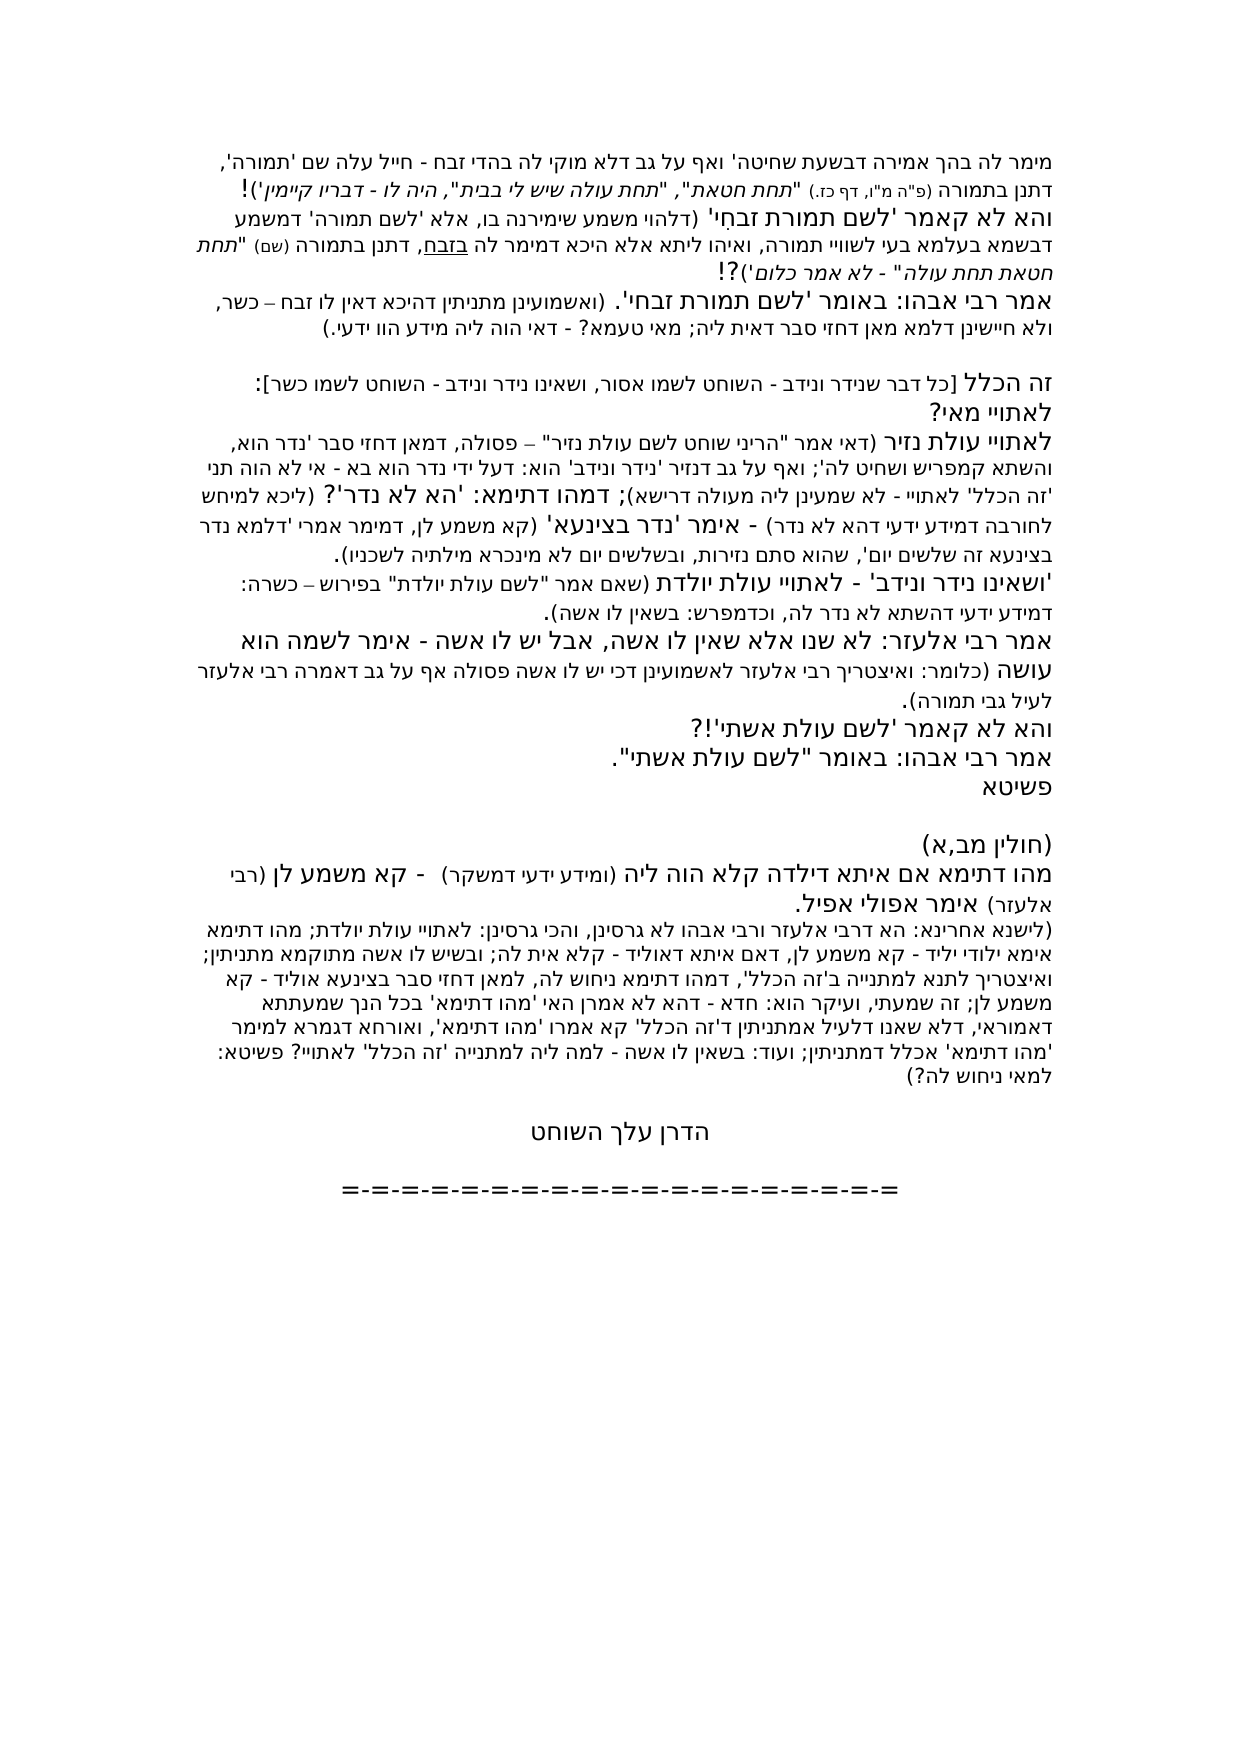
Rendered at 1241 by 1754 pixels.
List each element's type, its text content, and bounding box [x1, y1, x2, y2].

text אמר רבי אלעזר: לא שנו אלא שאין לו אשה, אבל יש לו אשה - אימר לשמה הוא עושה (כלומר: ואיצטריך רבי אלעזר לאשמועינן דכי יש לו אשה פסולה אף על גב דאמרה רבי אלעזר לעיל גבי תמורה). [187, 626, 1053, 714]
text אמר רבי אבהו: באומר "לשם עולת אשתי". [187, 743, 1053, 772]
text לאתויי עולת נזיר (דאי אמר "הריני שוחט לשם עולת נזיר" – פסולה, דמאן דחזי סבר 'נדר הוא, והשתא קמפריש ושחיט לה'; ואף על גב דנזיר 'נידר ונידב' הוא: דעל ידי נדר הוא בא - אי לא הוה תני 'זה הכלל' לאתויי - לא שמעינן ליה מעולה דרישא); דמהו דתימא: 'הא לא נדר'? (ליכא למיחש לחורבה דמידע ידעי דהא לא נדר) - אימר 'נדר בצינעא' (קא משמע לן, דמימר אמרי 'דלמא נדר בצינעא זה שלשים יום', שהוא סתם נזירות, ובשלשים יום לא מינכרא מילתיה לשכניו). [187, 427, 1053, 568]
text והא לא קאמר 'לשם תמורת זבחִי' (דלהוי משמע שימירנה בו, אלא 'לשם תמורה' דמשמע דבשמא בעלמא בעי לשוויי תמורה, ואיהו ליתא אלא היכא דמימר לה בזבח, דתנן בתמורה (שם) "תחת חטאת תחת עולה" - לא אמר כלום')?! [187, 203, 1053, 286]
text הדרן עלך השוחט [187, 1117, 1053, 1146]
text =-=-=-=-=-=-=-=-=-=-=-=-=-=-=-=-=-=-= [187, 1175, 1053, 1204]
text אמר רבי אבהו: באומר 'לשם תמורת זבחי'. (ואשמועינן מתניתין דהיכא דאין לו זבח – כשר, ולא חיישינן דלמא מאן דחזי סבר דאית ליה; מאי טעמא? - דאי הוה ליה מידע הוו ידעי.) [187, 286, 1053, 340]
text והא לא קאמר 'לשם עולת אשתי'!? [187, 714, 1053, 743]
text זה הכלל [כל דבר שנידר ונידב - השוחט לשמו אסור, ושאינו נידר ונידב - השוחט לשמו כשר]: [187, 368, 1053, 398]
text מהו דתימא אם איתא דילדה קלא הוה ליה (ומידע ידעי דמשקר) - קא משמע לן (רבי אלעזר) אימר אפולי אפיל. [187, 859, 1053, 918]
text 'ושאינו נידר ונידב' - לאתויי עולת יולדת (שאם אמר "לשם עולת יולדת" בפירוש – כשרה: דמידע ידעי דהשתא לא נדר לה, וכדמפרש: בשאין לו אשה). [187, 568, 1053, 626]
text פשיטא [187, 772, 1053, 802]
text (לישנא אחרינא: הא דרבי אלעזר ורבי אבהו לא גרסינן, והכי גרסינן: לאתויי עולת יולדת; מהו דתימא אימא ילודי יליד - קא משמע לן, דאם איתא דאוליד - קלא אית לה; ובשיש לו אשה מתוקמא מתניתין; ואיצטריך לתנא למתנייה ב'זה הכלל', דמהו דתימא ניחוש לה, למאן דחזי סבר בצינעא אוליד - קא משמע לן; זה שמעתי, ועיקר הוא: חדא - דהא לא אמרן האי 'מהו דתימא' בכל הנך שמעתתא דאמוראי, דלא שאנו דלעיל אמתניתין ד'זה הכלל' קא אמרו 'מהו דתימא', ואורחא דגמרא למימר 'מהו דתימא' אכלל דמתניתין; ועוד: בשאין לו אשה - למה ליה למתנייה 'זה הכלל' לאתויי? פשיטא: למאי ניחוש לה?) [187, 918, 1053, 1088]
text לאתויי מאי? [187, 398, 1053, 427]
text (חולין מב,א) [187, 830, 1053, 859]
text מימר לה בהך אמירה דבשעת שחיטה' ואף על גב דלא מוקי לה בהדי זבח - חייל עלה שם 'תמורה', דתנן בתמורה (פ"ה מ"ו, דף כז.) "תחת חטאת", "תחת עולה שיש לי בבית", היה לו - דבריו קיימין')! [187, 150, 1053, 203]
